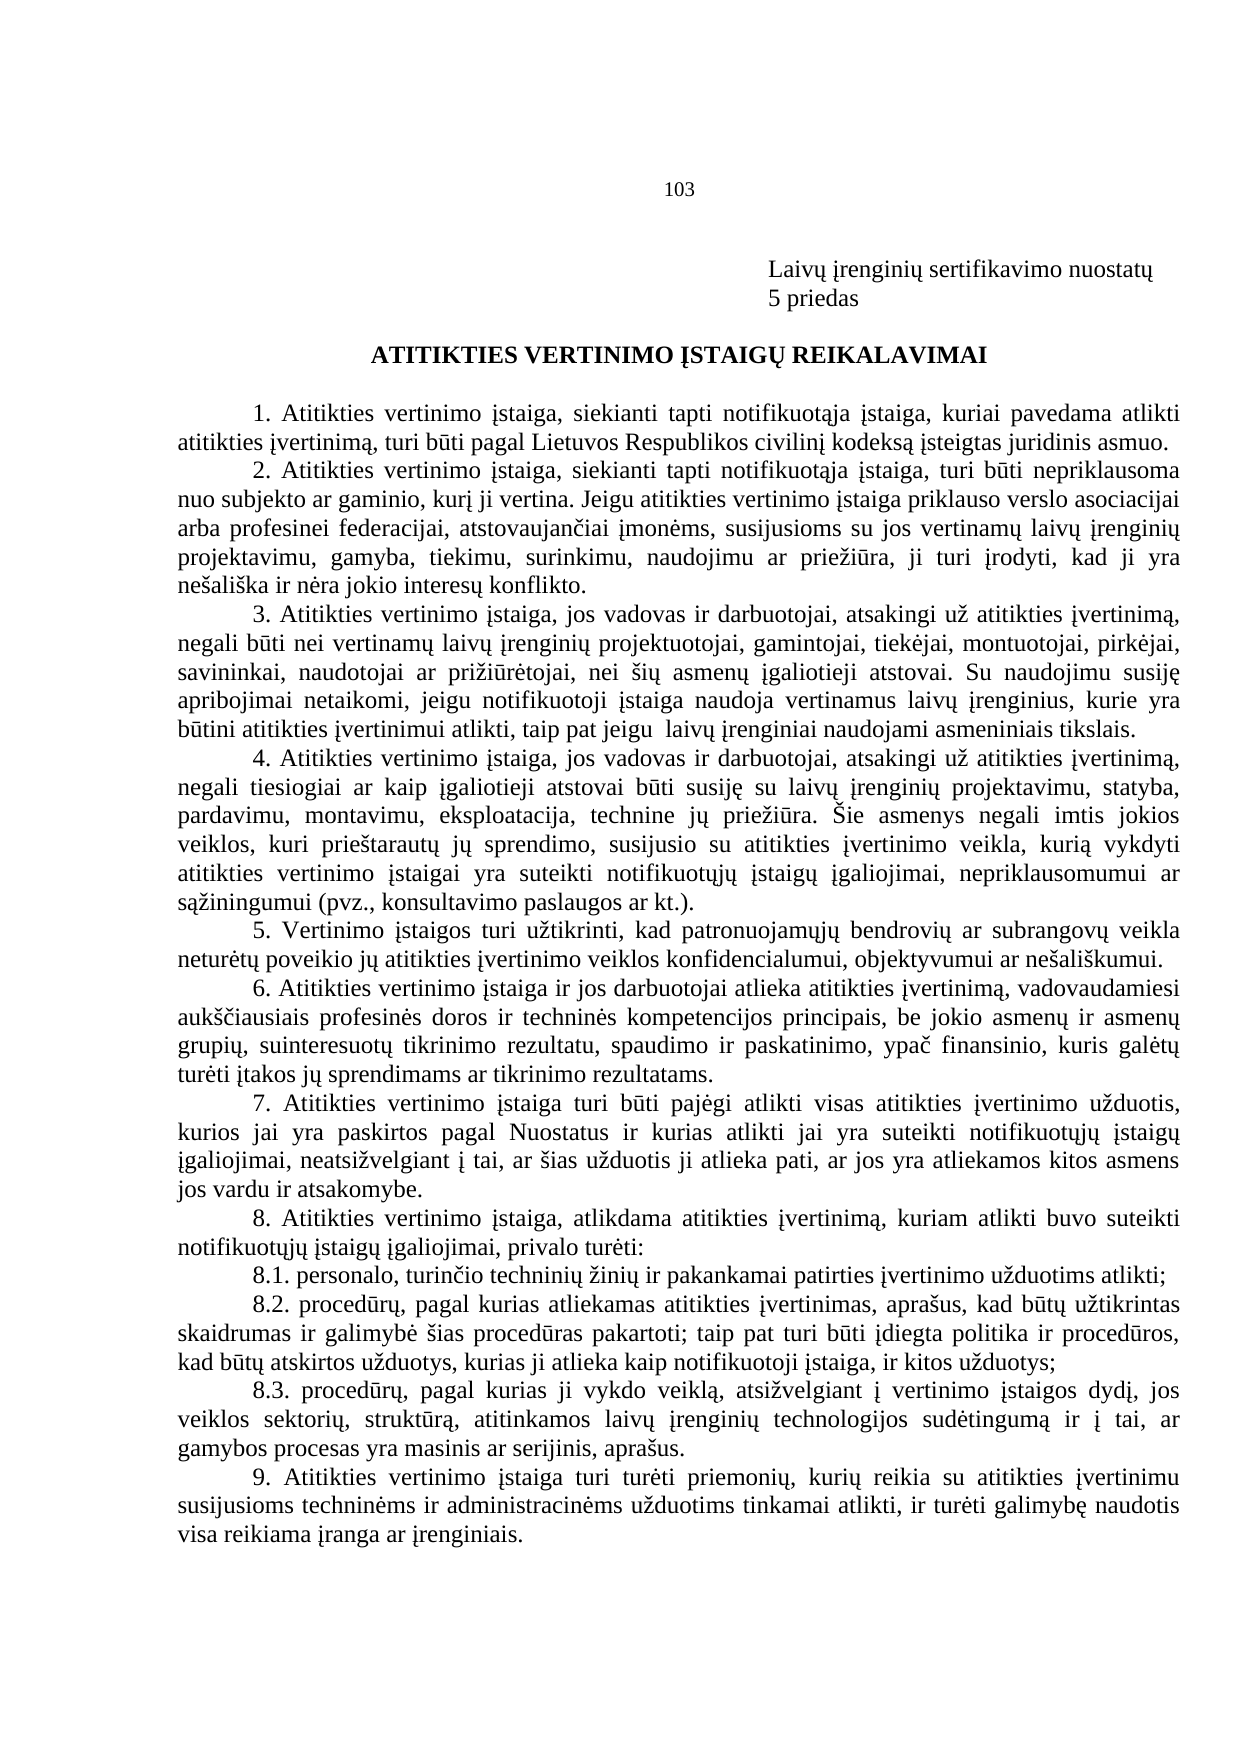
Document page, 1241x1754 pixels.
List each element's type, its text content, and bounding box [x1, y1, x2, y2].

text 3. Atitikties vertinimo įstaiga, jos vadovas ir darbuotojai, atsakingi už atitikties įvertinimą, negali būti nei vertinamų laivų įrenginių projektuotojai, gamintojai, tiekėjai, montuotojai, pirkėjai, savininkai, naudotojai ar prižiūrėtojai, nei šių asmenų įgaliotieji atstovai. Su naudojimu susiję apribojimai netaikomi, jeigu notifikuotoji įstaiga naudoja vertinamus laivų įrenginius, kurie yra būtini atitikties įvertinimui atlikti, taip pat jeigu laivų įrenginiai naudojami asmeniniais tikslais. [177, 599, 1181, 743]
text 8.3. procedūrų, pagal kurias ji vykdo veiklą, atsižvelgiant į vertinimo įstaigos dydį, jos veiklos sektorių, struktūrą, atitinkamos laivų įrenginių technologijos sudėtingumą ir į tai, ar gamybos procesas yra masinis ar serijinis, aprašus. [177, 1375, 1181, 1462]
text 4. Atitikties vertinimo įstaiga, jos vadovas ir darbuotojai, atsakingi už atitikties įvertinimą, negali tiesiogiai ar kaip įgaliotieji atstovai būti susiję su laivų įrenginių projektavimu, statyba, pardavimu, montavimu, eksploatacija, technine jų priežiūra. Šie asmenys negali imtis jokios veiklos, kuri prieštarautų jų sprendimo, susijusio su atitikties įvertinimo veikla, kurią vykdyti atitikties vertinimo įstaigai yra suteikti notifikuotųjų įstaigų įgaliojimai, nepriklausomumui ar sąžiningumui (pvz., konsultavimo paslaugos ar kt.). [177, 743, 1181, 915]
text 5 priedas [768, 283, 1181, 312]
text 1. Atitikties vertinimo įstaiga, siekianti tapti notifikuotąja įstaiga, kuriai pavedama atlikti atitikties įvertinimą, turi būti pagal Lietuvos Respublikos civilinį kodeksą įsteigtas juridinis asmuo. [177, 398, 1181, 455]
text 9. Atitikties vertinimo įstaiga turi turėti priemonių, kurių reikia su atitikties įvertinimu susijusioms techninėms ir administracinėms užduotims tinkamai atlikti, ir turėti galimybę naudotis visa reikiama įranga ar įrenginiais. [177, 1462, 1181, 1548]
text 2. Atitikties vertinimo įstaiga, siekianti tapti notifikuotąja įstaiga, turi būti nepriklausoma nuo subjekto ar gaminio, kurį ji vertina. Jeigu atitikties vertinimo įstaiga priklauso verslo asociacijai arba profesinei federacijai, atstovaujančiai įmonėms, susijusioms su jos vertinamų laivų įrenginių projektavimu, gamyba, tiekimu, surinkimu, naudojimu ar priežiūra, ji turi įrodyti, kad ji yra nešališka ir nėra jokio interesų konflikto. [177, 455, 1181, 599]
text 6. Atitikties vertinimo įstaiga ir jos darbuotojai atlieka atitikties įvertinimą, vadovaudamiesi aukščiausiais profesinės doros ir techninės kompetencijos principais, be jokio asmenų ir asmenų grupių, suinteresuotų tikrinimo rezultatu, spaudimo ir paskatinimo, ypač finansinio, kuris galėtų turėti įtakos jų sprendimams ar tikrinimo rezultatams. [177, 973, 1181, 1088]
text 8.1. personalo, turinčio techninių žinių ir pakankamai patirties įvertinimo užduotims atlikti; [177, 1260, 1181, 1289]
text Laivų įrenginių sertifikavimo nuostatų [768, 254, 1181, 283]
text 5. Vertinimo įstaigos turi užtikrinti, kad patronuojamųjų bendrovių ar subrangovų veikla neturėtų poveikio jų atitikties įvertinimo veiklos konfidencialumui, objektyvumui ar nešališkumui. [177, 915, 1181, 973]
text 8.2. procedūrų, pagal kurias atliekamas atitikties įvertinimas, aprašus, kad būtų užtikrintas skaidrumas ir galimybė šias procedūras pakartoti; taip pat turi būti įdiegta politika ir procedūros, kad būtų atskirtos užduotys, kurias ji atlieka kaip notifikuotoji įstaiga, ir kitos užduotys; [177, 1289, 1181, 1375]
text ATITIKTIES VERTINIMO ĮSTAIGŲ REIKALAVIMAI [177, 340, 1181, 369]
text 7. Atitikties vertinimo įstaiga turi būti pajėgi atlikti visas atitikties įvertinimo užduotis, kurios jai yra paskirtos pagal Nuostatus ir kurias atlikti jai yra suteikti notifikuotųjų įstaigų įgaliojimai, neatsižvelgiant į tai, ar šias užduotis ji atlieka pati, ar jos yra atliekamos kitos asmens jos vardu ir atsakomybe. [177, 1088, 1181, 1203]
text 8. Atitikties vertinimo įstaiga, atlikdama atitikties įvertinimą, kuriam atlikti buvo suteikti notifikuotųjų įstaigų įgaliojimai, privalo turėti: [177, 1203, 1181, 1260]
